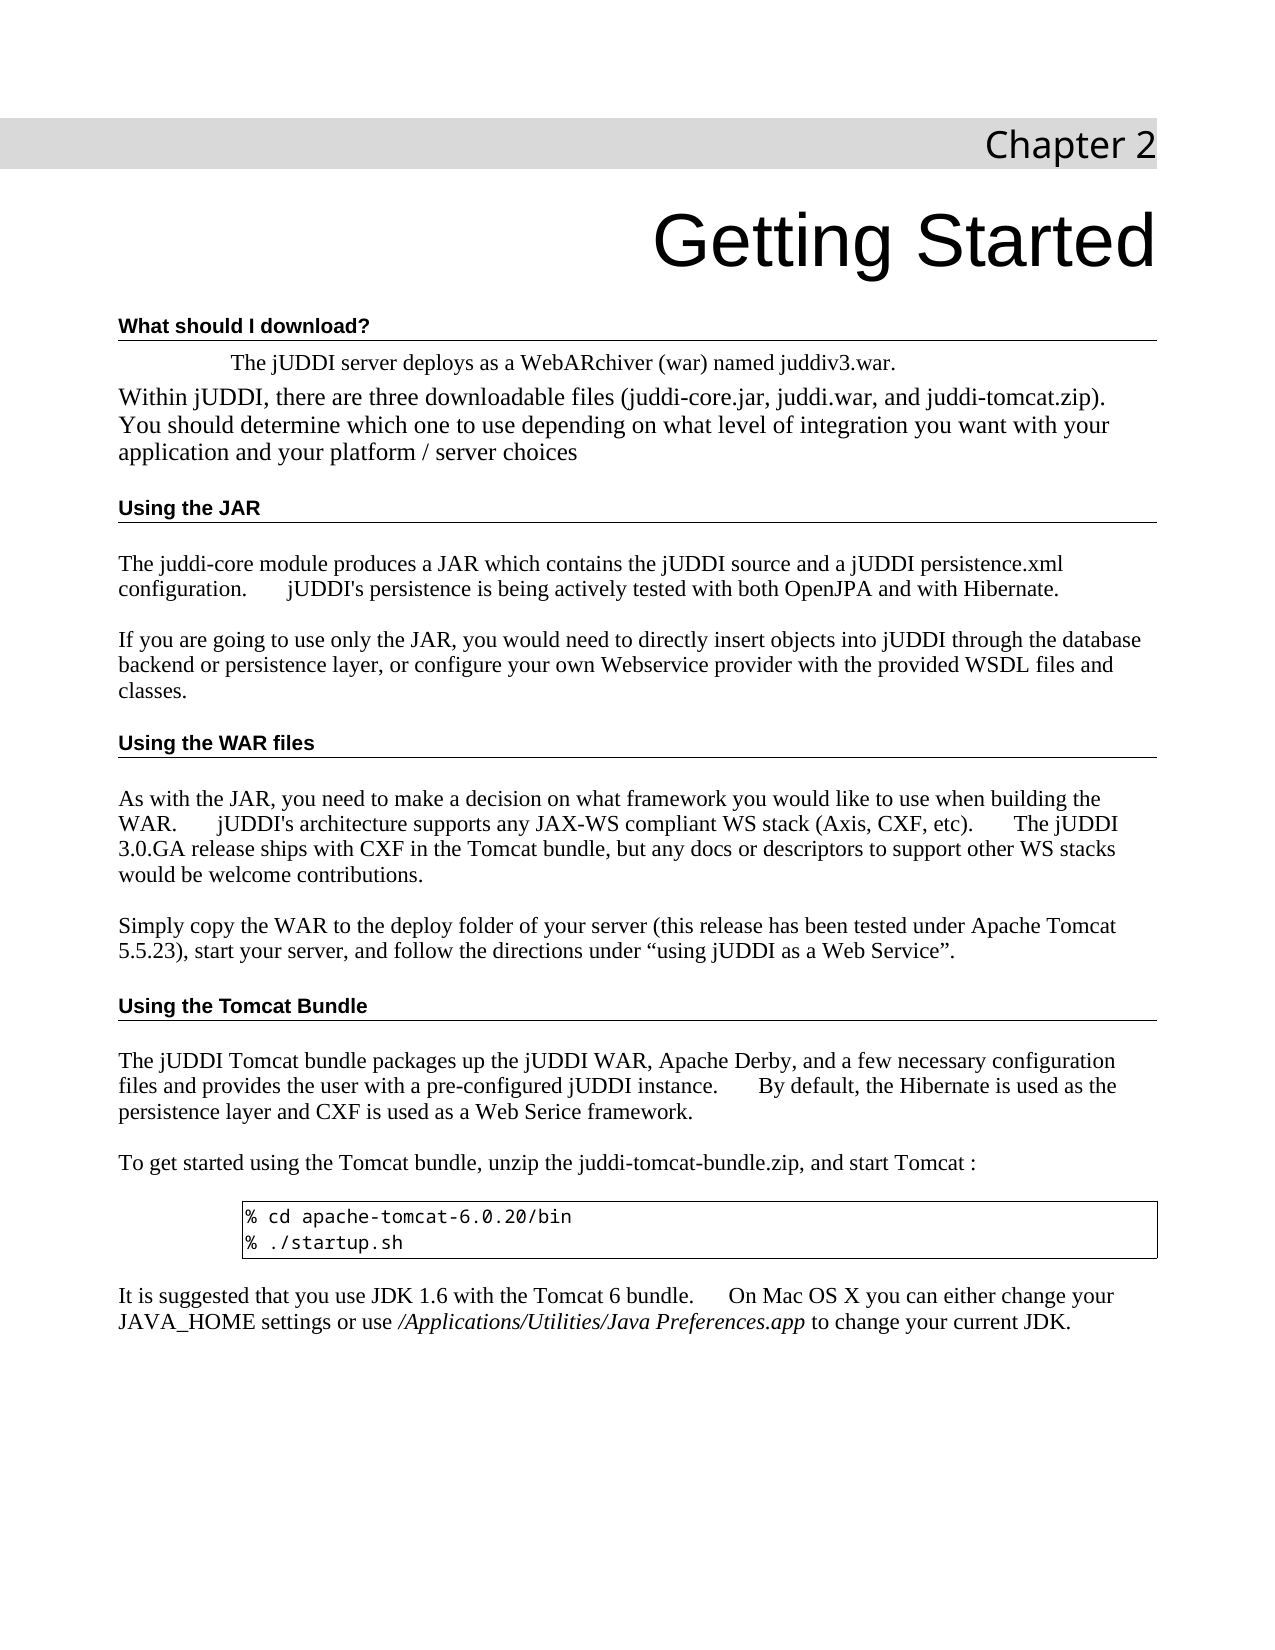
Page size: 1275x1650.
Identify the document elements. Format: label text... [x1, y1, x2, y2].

text % cd apache-tomcat-6.0.20/bin [243, 1202, 1157, 1226]
text As with the JAR, you need to make a decision on what framework you would like to use when building the WAR. jUDDI's architecture supports any JAX-WS compliant WS stack (Axis, CXF, etc). The jUDDI 3.0.GA release ships with CXF in the Tomcat bundle, but any docs or descriptors to support other WS stacks would be welcome contributions. [118, 786, 1157, 887]
text It is suggested that you use JDK 1.6 with the Tomcat 6 bundle. On Mac OS X you can either change your JAVA_HOME settings or use /Applications/Utilities/Java Preferences.app to change your current JDK. [118, 1283, 1157, 1334]
subtitle Using the WAR files [118, 732, 1157, 757]
subtitle Using the Tomcat Bundle [118, 994, 1157, 1020]
subtitle What should I download? [118, 314, 1157, 340]
title Getting Started [233, 198, 1157, 282]
text Simply copy the WAR to the deploy folder of your server (this release has been tested under Apache Tomcat 5.5.23), start your server, and follow the directions under “using jUDDI as a Web Service”. [118, 913, 1157, 963]
text % ./startup.sh [243, 1226, 1157, 1258]
text Within jUDDI, there are three downloadable files (juddi-core.jar, juddi.war, and juddi-tomcat.zip). You should determine which one to use depending on what level of integration you want with your application and your platform / server choices [118, 383, 1157, 466]
text The jUDDI server deploys as a WebARchiver (war) named juddiv3.war. [230, 350, 1157, 376]
text The juddi-core module produces a JAR which contains the jUDDI source and a jUDDI persistence.xml configuration. jUDDI's persistence is being actively tested with both OpenJPA and with Hibernate. [118, 551, 1157, 602]
text To get started using the Tomcat bundle, unzip the juddi-tomcat-bundle.zip, and start Tomcat : [118, 1150, 1157, 1175]
text If you are going to use only the JAR, you would need to directly insert objects into jUDDI through the database backend or persistence layer, or configure your own Webservice provider with the provided WSDL files and classes. [118, 627, 1157, 703]
subtitle Using the JAR [118, 497, 1157, 522]
text The jUDDI Tomcat bundle packages up the jUDDI WAR, Apache Derby, and a few necessary configuration files and provides the user with a pre-configured jUDDI instance. By default, the Hibernate is used as the persistence layer and CXF is used as a Web Serice framework. [118, 1048, 1157, 1124]
